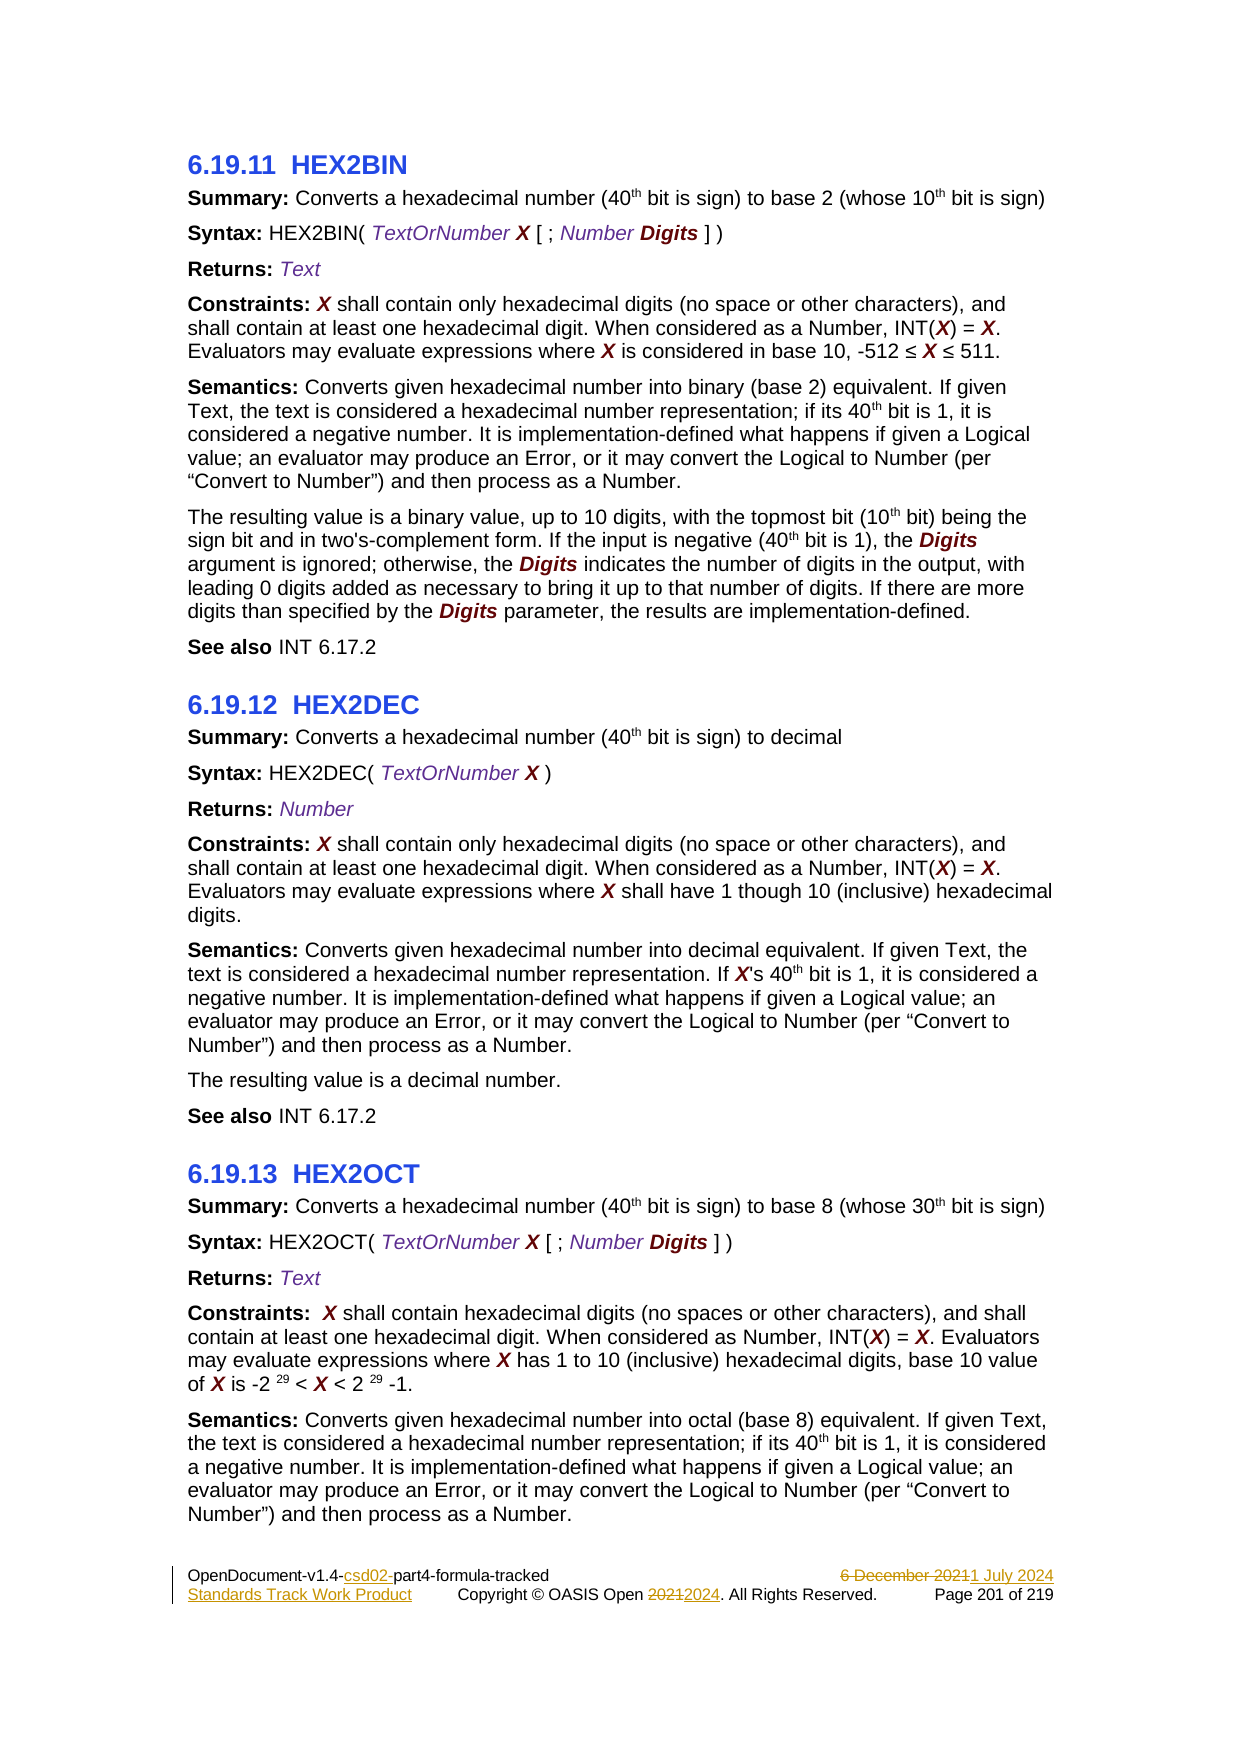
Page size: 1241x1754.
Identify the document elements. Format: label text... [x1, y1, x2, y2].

subtitle HEX2BIN [187, 150, 1053, 180]
text The resulting value is a binary value, up to 10 digits, with the topmost bit (10th bit) being the sign bit and in two's-complement form. If the input is negative (40th bit is 1), the Digits argument is ignored; otherwise, the Digits indicates the number of digits in the output, with leading 0 digits added as necessary to bring it up to that number of digits. If there are more digits than specified by the Digits parameter, the results are implementation-defined. [187, 505, 1053, 623]
text Semantics: Converts given hexadecimal number into binary (base 2) equivalent. If given Text, the text is considered a hexadecimal number representation; if its 40th bit is 1, it is considered a negative number. It is implementation-defined what happens if given a Logical value; an evaluator may produce an Error, or it may convert the Logical to Number (per “Convert to Number”) and then process as a Number. [187, 376, 1053, 493]
text Constraints: X shall contain hexadecimal digits (no spaces or other characters), and shall contain at least one hexadecimal digit. When considered as Number, INT(X) = X. Evaluators may evaluate expressions where X has 1 to 10 (inclusive) hexadecimal digits, base 10 value of X is -2 29 < X < 2 29 -1. [187, 1302, 1053, 1396]
subtitle HEX2OCT [187, 1159, 1053, 1189]
text See also INT 6.17.2 [187, 1104, 1053, 1128]
text Syntax: HEX2BIN( TextOrNumber X [ ; Number Digits ] ) [187, 222, 1053, 245]
text Summary: Converts a hexadecimal number (40th bit is sign) to base 2 (whose 10th bit is sign) [187, 186, 1053, 209]
text Semantics: Converts given hexadecimal number into octal (base 8) equivalent. If given Text, the text is considered a hexadecimal number representation; if its 40th bit is 1, it is considered a negative number. It is implementation-defined what happens if given a Logical value; an evaluator may produce an Error, or it may convert the Logical to Number (per “Convert to Number”) and then process as a Number. [187, 1408, 1053, 1526]
text The resulting value is a decimal number. [187, 1069, 1053, 1092]
text Summary: Converts a hexadecimal number (40th bit is sign) to decimal [187, 726, 1053, 749]
text Constraints: X shall contain only hexadecimal digits (no space or other characters), and shall contain at least one hexadecimal digit. When considered as a Number, INT(X) = X. Evaluators may evaluate expressions where X is considered in base 10, -512 ≤ X ≤ 511. [187, 293, 1053, 363]
text Returns: Text [187, 1266, 1053, 1290]
subtitle HEX2DEC [187, 690, 1053, 720]
text Returns: Number [187, 797, 1053, 821]
text See also INT 6.17.2 [187, 635, 1053, 659]
text Returns: Text [187, 257, 1053, 281]
text Summary: Converts a hexadecimal number (40th bit is sign) to base 8 (whose 30th bit is sign) [187, 1195, 1053, 1218]
text Syntax: HEX2OCT( TextOrNumber X [ ; Number Digits ] ) [187, 1231, 1053, 1254]
text Constraints: X shall contain only hexadecimal digits (no space or other characters), and shall contain at least one hexadecimal digit. When considered as a Number, INT(X) = X. Evaluators may evaluate expressions where X shall have 1 though 10 (inclusive) hexadecimal digits. [187, 833, 1053, 927]
text Semantics: Converts given hexadecimal number into decimal equivalent. If given Text, the text is considered a hexadecimal number representation. If X's 40th bit is 1, it is considered a negative number. It is implementation-defined what happens if given a Logical value; an evaluator may produce an Error, or it may convert the Logical to Number (per “Convert to Number”) and then process as a Number. [187, 939, 1053, 1057]
text Syntax: HEX2DEC( TextOrNumber X ) [187, 761, 1053, 785]
